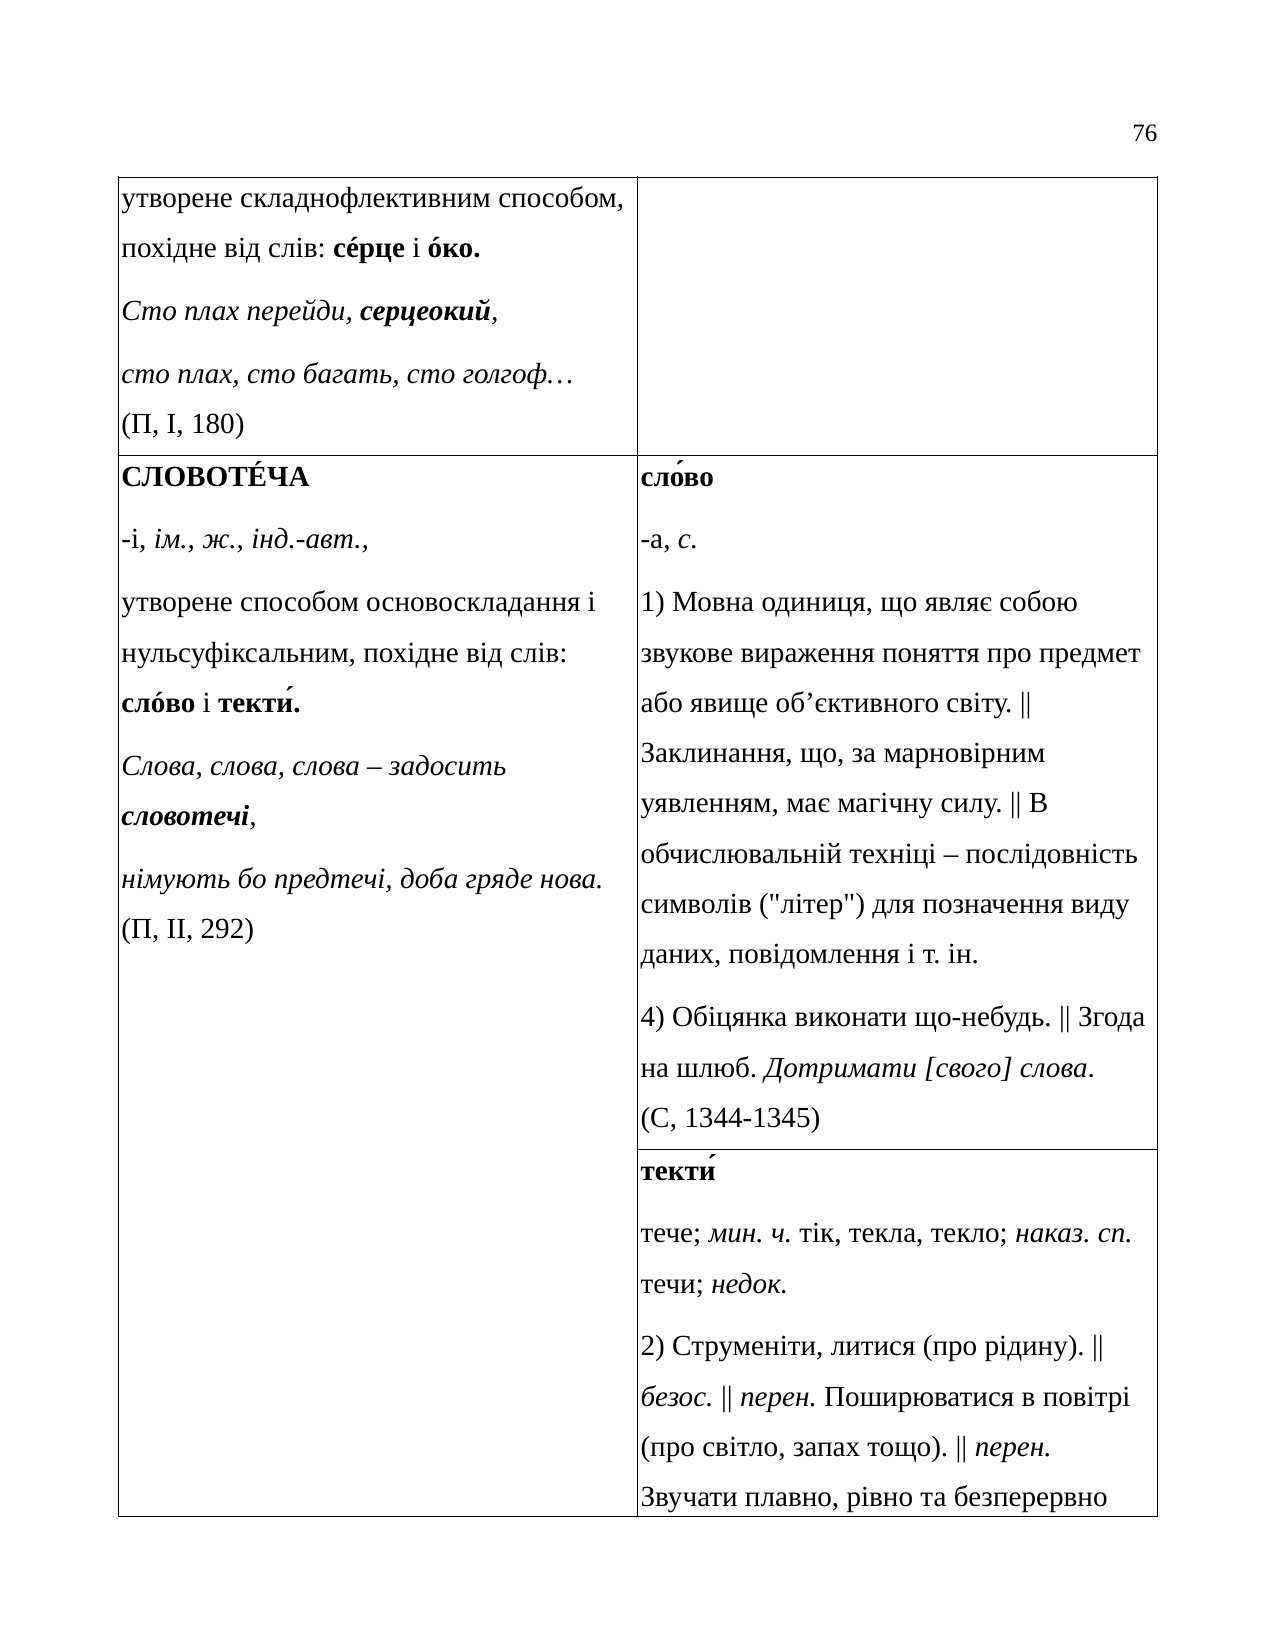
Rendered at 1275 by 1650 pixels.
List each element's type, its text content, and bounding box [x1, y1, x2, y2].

table_cell утворене складнофлективним способом, похідне від слів: сéрце і óко. Сто плах перейди, серцеокий, сто плах, сто багать, сто голгоф… (П, І, 180) [119, 178, 637, 455]
table_cell СЛОВОТÉЧА -і, ім., ж., інд.-авт., утворене способом основоскладання і нульсуфіксальним, похідне від слів: слóво і текти́. Слова, слова, слова – задосить словотечі, німують бо предтечі, доба гряде нова. (П, ІІ, 292) [119, 456, 637, 1516]
table_cell текти́ тече; мин. ч. тік, текла, текло; наказ. сп. течи; недок. 2) Струменіти, литися (про рідину). || безос. || перен. Поширюватися в повітрі (про світло, запах тощо). || перен. Звучати плавно, рівно та безперервно [638, 1150, 1157, 1516]
table_cell сло́во -а, с. 1) Мовна одиниця, що являє собою звукове вираження поняття про предмет або явище об’єктивного світу. || Заклинання, що, за марновірним уявленням, має магічну силу. || В обчислювальній техніці – послідовність символів ("літер") для позначення виду даних, повідомлення і т. ін. 4) Обіцянка виконати що-небудь. || Згода на шлюб. Дотримати [свого] слова. (С, 1344-1345) [638, 456, 1157, 1149]
table_cell [638, 178, 1157, 455]
